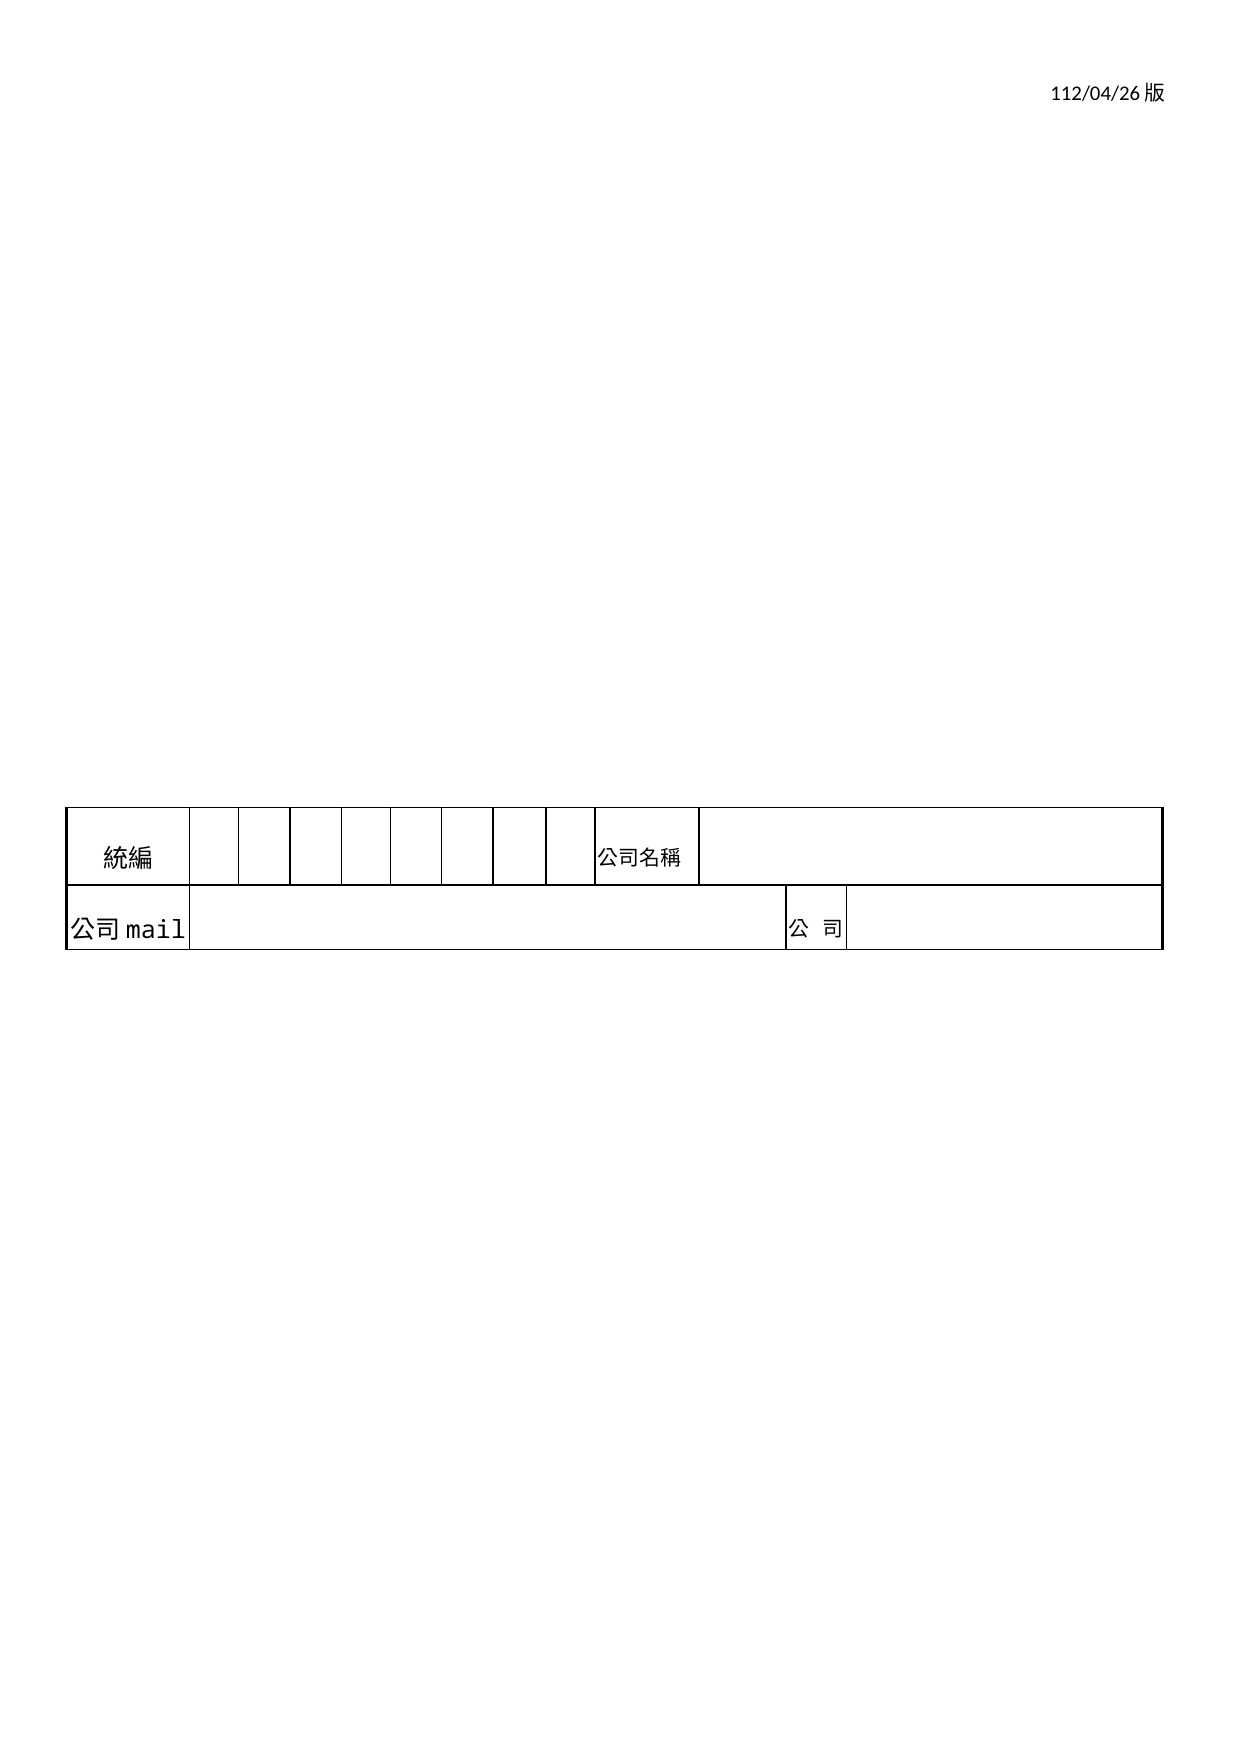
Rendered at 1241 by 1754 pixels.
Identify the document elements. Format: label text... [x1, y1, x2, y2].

table_cell [190, 886, 785, 948]
table_cell [342, 808, 390, 884]
table_cell 統編 [68, 808, 189, 884]
table_cell [291, 808, 341, 884]
table_cell [547, 808, 594, 884]
table_cell [442, 808, 492, 884]
table_cell [391, 808, 441, 884]
table_cell 公司 [787, 886, 846, 948]
table_cell 公司名稱 [596, 808, 698, 884]
table_cell [494, 808, 545, 884]
table_cell [700, 808, 1161, 884]
table_cell [190, 808, 238, 884]
table_cell [239, 808, 289, 884]
table_cell 公司mail [68, 886, 189, 948]
table_cell [847, 886, 1161, 948]
